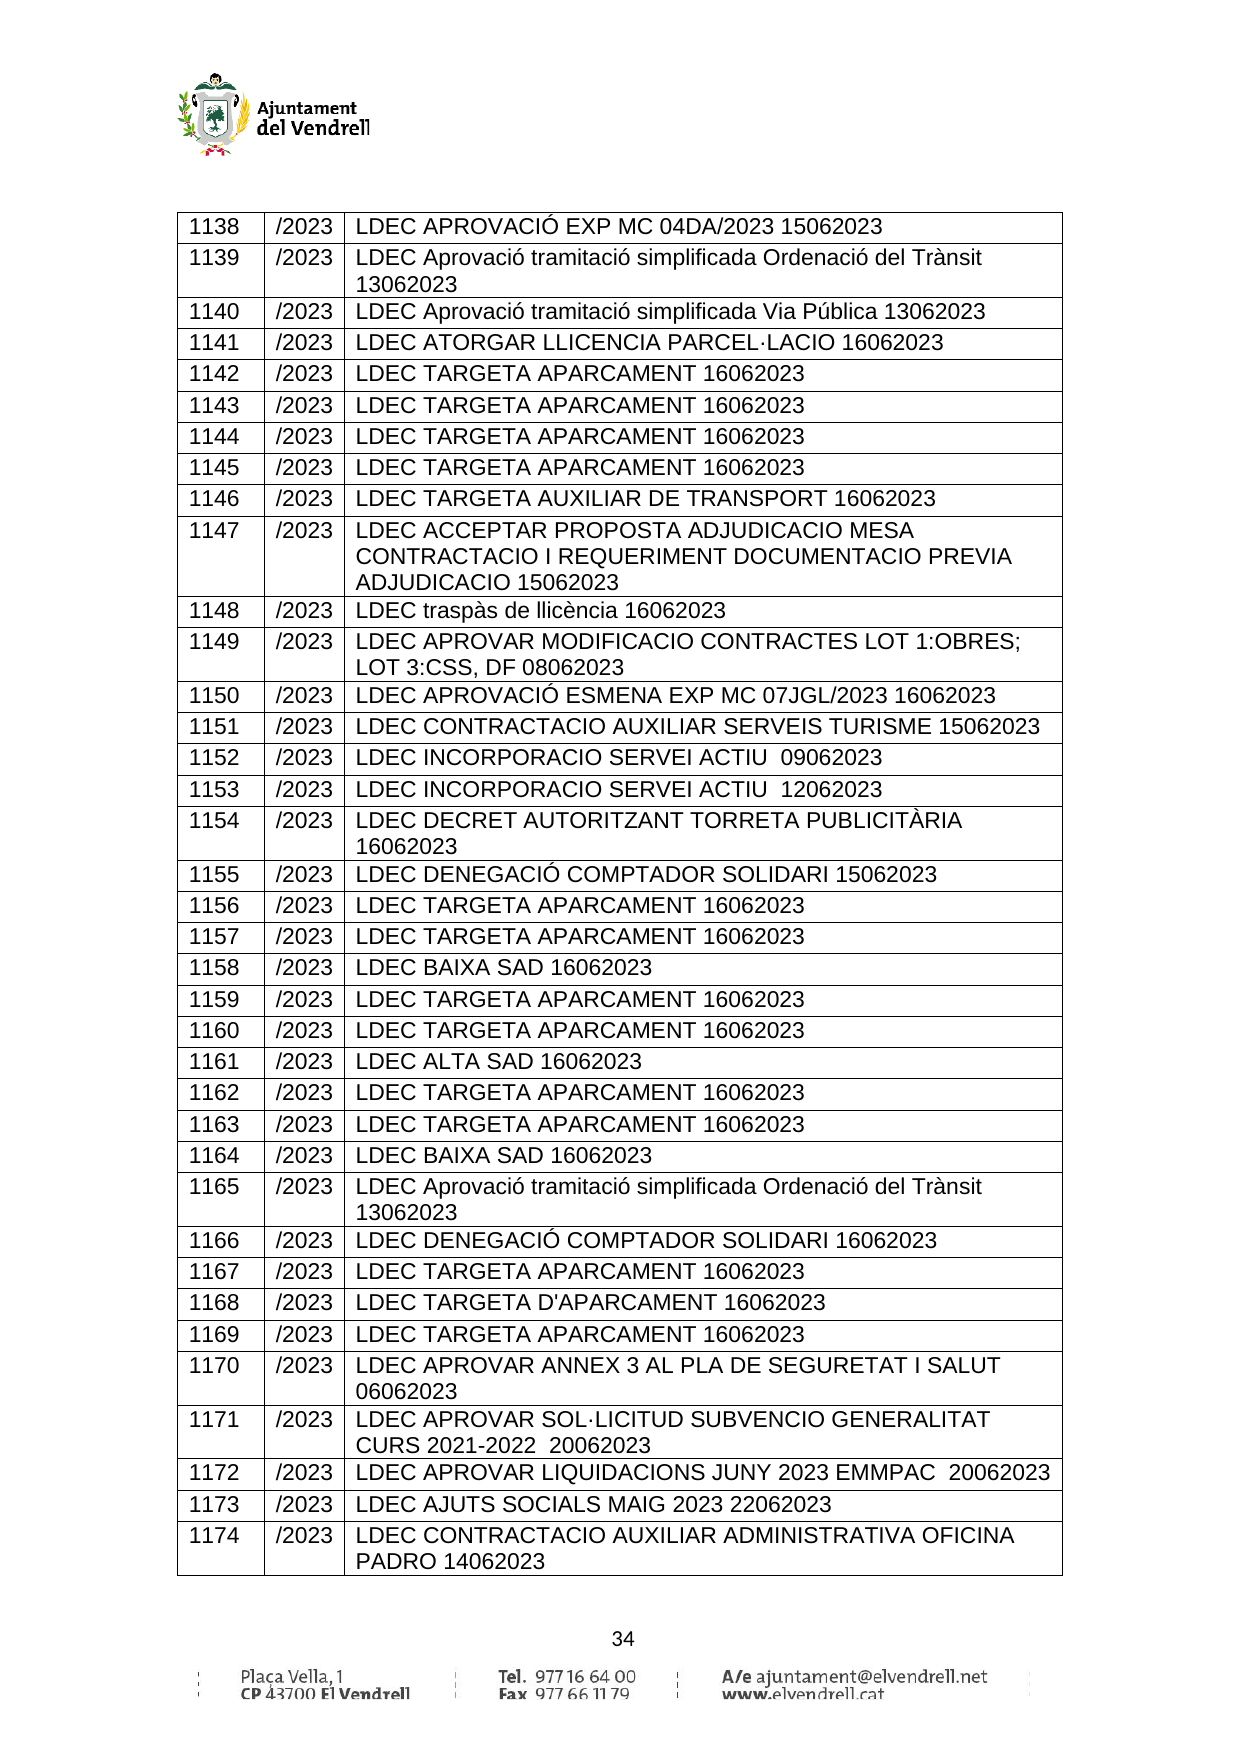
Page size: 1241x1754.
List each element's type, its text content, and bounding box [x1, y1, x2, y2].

table_cell 1138 [178, 213, 264, 243]
table_cell /2023 [265, 1406, 344, 1458]
table_cell 1151 [178, 713, 264, 743]
table_cell /2023 [265, 1048, 344, 1078]
table_cell LDEC APROVAR LIQUIDACIONS JUNY 2023 EMMPAC 20062023 [345, 1459, 1062, 1489]
table_cell LDEC APROVAR ANNEX 3 AL PLA DE SEGURETAT I SALUT 06062023 [345, 1352, 1062, 1404]
table_cell 1139 [178, 244, 264, 297]
table_cell /2023 [265, 454, 344, 484]
table_cell /2023 [265, 1352, 344, 1404]
table_cell 1166 [178, 1227, 264, 1257]
table_cell /2023 [265, 1258, 344, 1288]
table_cell 1167 [178, 1258, 264, 1288]
table_cell 1141 [178, 329, 264, 359]
table_cell LDEC AJUTS SOCIALS MAIG 2023 22062023 [345, 1491, 1062, 1521]
table_cell /2023 [265, 298, 344, 328]
table_cell 1171 [178, 1406, 264, 1458]
table_cell /2023 [265, 485, 344, 516]
table_cell LDEC TARGETA APARCAMENT 16062023 [345, 1258, 1062, 1288]
table_cell LDEC INCORPORACIO SERVEI ACTIU 09062023 [345, 744, 1062, 774]
table_cell LDEC APROVAR MODIFICACIO CONTRACTES LOT 1:OBRES; LOT 3:CSS, DF 08062023 [345, 628, 1062, 681]
table_cell /2023 [265, 1173, 344, 1226]
table_cell /2023 [265, 392, 344, 422]
table_cell /2023 [265, 213, 344, 243]
table_cell 1158 [178, 954, 264, 984]
table_cell 1169 [178, 1321, 264, 1351]
table_cell LDEC BAIXA SAD 16062023 [345, 954, 1062, 984]
table_cell 1146 [178, 485, 264, 516]
table_cell /2023 [265, 1017, 344, 1047]
table_cell /2023 [265, 861, 344, 891]
table_cell /2023 [265, 1491, 344, 1521]
table_cell LDEC TARGETA APARCAMENT 16062023 [345, 392, 1062, 422]
table_cell /2023 [265, 244, 344, 297]
table_cell 1160 [178, 1017, 264, 1047]
table_cell /2023 [265, 423, 344, 453]
table_cell LDEC APROVAR SOL·LICITUD SUBVENCIO GENERALITAT CURS 2021-2022 20062023 [345, 1406, 1062, 1458]
table_cell 1153 [178, 776, 264, 806]
table_cell 1174 [178, 1522, 264, 1574]
table_cell /2023 [265, 807, 344, 859]
table_cell /2023 [265, 1522, 344, 1574]
table_cell 1165 [178, 1173, 264, 1226]
table_cell /2023 [265, 597, 344, 627]
table_cell 1152 [178, 744, 264, 774]
table_cell 1172 [178, 1459, 264, 1489]
table_cell LDEC TARGETA APARCAMENT 16062023 [345, 892, 1062, 922]
table_cell 1164 [178, 1142, 264, 1172]
table_cell /2023 [265, 517, 344, 596]
table_cell 1159 [178, 986, 264, 1016]
table_cell LDEC traspàs de llicència 16062023 [345, 597, 1062, 627]
table_cell LDEC TARGETA AUXILIAR DE TRANSPORT 16062023 [345, 485, 1062, 516]
table_cell LDEC INCORPORACIO SERVEI ACTIU 12062023 [345, 776, 1062, 806]
table_cell LDEC BAIXA SAD 16062023 [345, 1142, 1062, 1172]
table_cell LDEC TARGETA D'APARCAMENT 16062023 [345, 1289, 1062, 1319]
table_cell /2023 [265, 954, 344, 984]
table_cell LDEC DENEGACIÓ COMPTADOR SOLIDARI 15062023 [345, 861, 1062, 891]
table_cell /2023 [265, 1142, 344, 1172]
table_cell 1173 [178, 1491, 264, 1521]
table_cell LDEC TARGETA APARCAMENT 16062023 [345, 1079, 1062, 1109]
table_cell LDEC TARGETA APARCAMENT 16062023 [345, 423, 1062, 453]
table_cell 1162 [178, 1079, 264, 1109]
table_cell 1161 [178, 1048, 264, 1078]
table_cell LDEC TARGETA APARCAMENT 16062023 [345, 1017, 1062, 1047]
table_cell LDEC APROVACIÓ ESMENA EXP MC 07JGL/2023 16062023 [345, 682, 1062, 712]
table_cell LDEC TARGETA APARCAMENT 16062023 [345, 986, 1062, 1016]
table_cell /2023 [265, 1227, 344, 1257]
table_cell LDEC TARGETA APARCAMENT 16062023 [345, 1111, 1062, 1141]
table_cell /2023 [265, 1321, 344, 1351]
table_cell 1145 [178, 454, 264, 484]
table_cell 1170 [178, 1352, 264, 1404]
table_cell LDEC DENEGACIÓ COMPTADOR SOLIDARI 16062023 [345, 1227, 1062, 1257]
table_cell LDEC TARGETA APARCAMENT 16062023 [345, 1321, 1062, 1351]
table_cell 1148 [178, 597, 264, 627]
table_cell 1163 [178, 1111, 264, 1141]
table_cell LDEC APROVACIÓ EXP MC 04DA/2023 15062023 [345, 213, 1062, 243]
table_cell LDEC ALTA SAD 16062023 [345, 1048, 1062, 1078]
table_cell /2023 [265, 892, 344, 922]
table_cell /2023 [265, 1079, 344, 1109]
table_cell LDEC Aprovació tramitació simplificada Via Pública 13062023 [345, 298, 1062, 328]
table_cell 1143 [178, 392, 264, 422]
table_cell LDEC CONTRACTACIO AUXILIAR SERVEIS TURISME 15062023 [345, 713, 1062, 743]
table_cell /2023 [265, 744, 344, 774]
table_cell /2023 [265, 360, 344, 391]
table_cell LDEC ACCEPTAR PROPOSTA ADJUDICACIO MESA CONTRACTACIO I REQUERIMENT DOCUMENTACIO PREVIA ADJUDICACIO 15062023 [345, 517, 1062, 596]
table_cell 1149 [178, 628, 264, 681]
table_cell LDEC TARGETA APARCAMENT 16062023 [345, 923, 1062, 953]
table_cell 1154 [178, 807, 264, 859]
table_cell 1140 [178, 298, 264, 328]
table_cell 1155 [178, 861, 264, 891]
table_cell LDEC Aprovació tramitació simplificada Ordenació del Trànsit 13062023 [345, 244, 1062, 297]
table_cell /2023 [265, 1289, 344, 1319]
table_cell /2023 [265, 329, 344, 359]
table_cell 1150 [178, 682, 264, 712]
table_cell 1156 [178, 892, 264, 922]
table_cell LDEC CONTRACTACIO AUXILIAR ADMINISTRATIVA OFICINA PADRO 14062023 [345, 1522, 1062, 1574]
table_cell /2023 [265, 1111, 344, 1141]
table_cell LDEC Aprovació tramitació simplificada Ordenació del Trànsit 13062023 [345, 1173, 1062, 1226]
table_cell LDEC DECRET AUTORITZANT TORRETA PUBLICITÀRIA 16062023 [345, 807, 1062, 859]
table_cell /2023 [265, 713, 344, 743]
table_cell 1157 [178, 923, 264, 953]
table_cell /2023 [265, 628, 344, 681]
table_cell 1144 [178, 423, 264, 453]
table_cell LDEC TARGETA APARCAMENT 16062023 [345, 360, 1062, 391]
table_cell 1147 [178, 517, 264, 596]
table_cell LDEC ATORGAR LLICENCIA PARCEL·LACIO 16062023 [345, 329, 1062, 359]
table_cell /2023 [265, 923, 344, 953]
table_cell /2023 [265, 1459, 344, 1489]
table_cell /2023 [265, 682, 344, 712]
table_cell 1142 [178, 360, 264, 391]
table_cell 1168 [178, 1289, 264, 1319]
table_cell LDEC TARGETA APARCAMENT 16062023 [345, 454, 1062, 484]
table_cell /2023 [265, 776, 344, 806]
table_cell /2023 [265, 986, 344, 1016]
